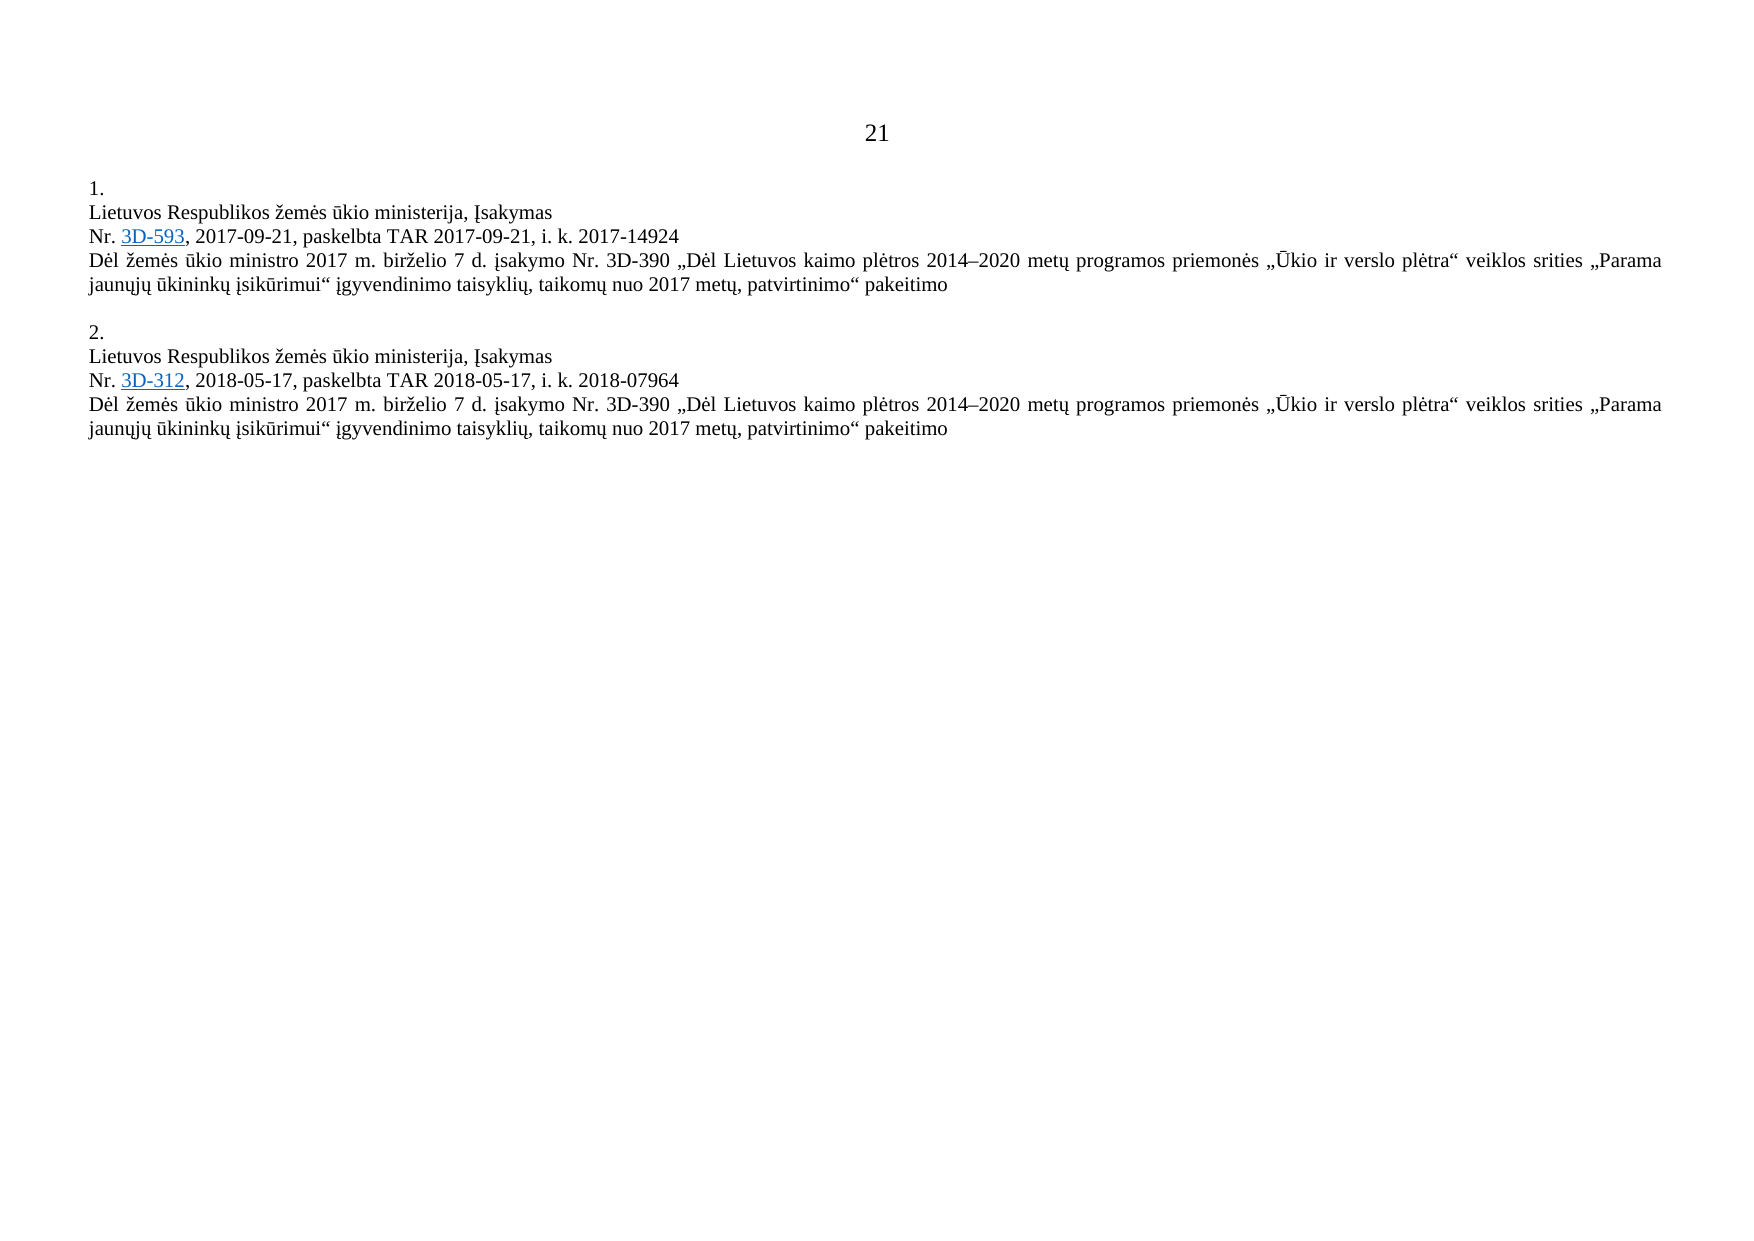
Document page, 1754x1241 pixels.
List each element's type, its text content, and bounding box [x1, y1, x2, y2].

text Nr. 3D-593, 2017-09-21, paskelbta TAR 2017-09-21, i. k. 2017-14924 [89, 224, 1665, 248]
text Nr. 3D-312, 2018-05-17, paskelbta TAR 2018-05-17, i. k. 2018-07964 [89, 368, 1665, 392]
text Lietuvos Respublikos žemės ūkio ministerija, Įsakymas [89, 200, 1665, 224]
text 1. [89, 176, 1665, 200]
text Dėl žemės ūkio ministro 2017 m. birželio 7 d. įsakymo Nr. 3D-390 „Dėl Lietuvos kaimo plėtros 2014–2020 metų programos priemonės „Ūkio ir verslo plėtra“ veiklos srities „Parama jaunųjų ūkininkų įsikūrimui“ įgyvendinimo taisyklių, taikomų nuo 2017 metų, patvirtinimo“ pakeitimo [89, 248, 1665, 296]
text Lietuvos Respublikos žemės ūkio ministerija, Įsakymas [89, 344, 1665, 368]
text 2. [89, 320, 1665, 344]
text Dėl žemės ūkio ministro 2017 m. birželio 7 d. įsakymo Nr. 3D-390 „Dėl Lietuvos kaimo plėtros 2014–2020 metų programos priemonės „Ūkio ir verslo plėtra“ veiklos srities „Parama jaunųjų ūkininkų įsikūrimui“ įgyvendinimo taisyklių, taikomų nuo 2017 metų, patvirtinimo“ pakeitimo [89, 392, 1665, 440]
